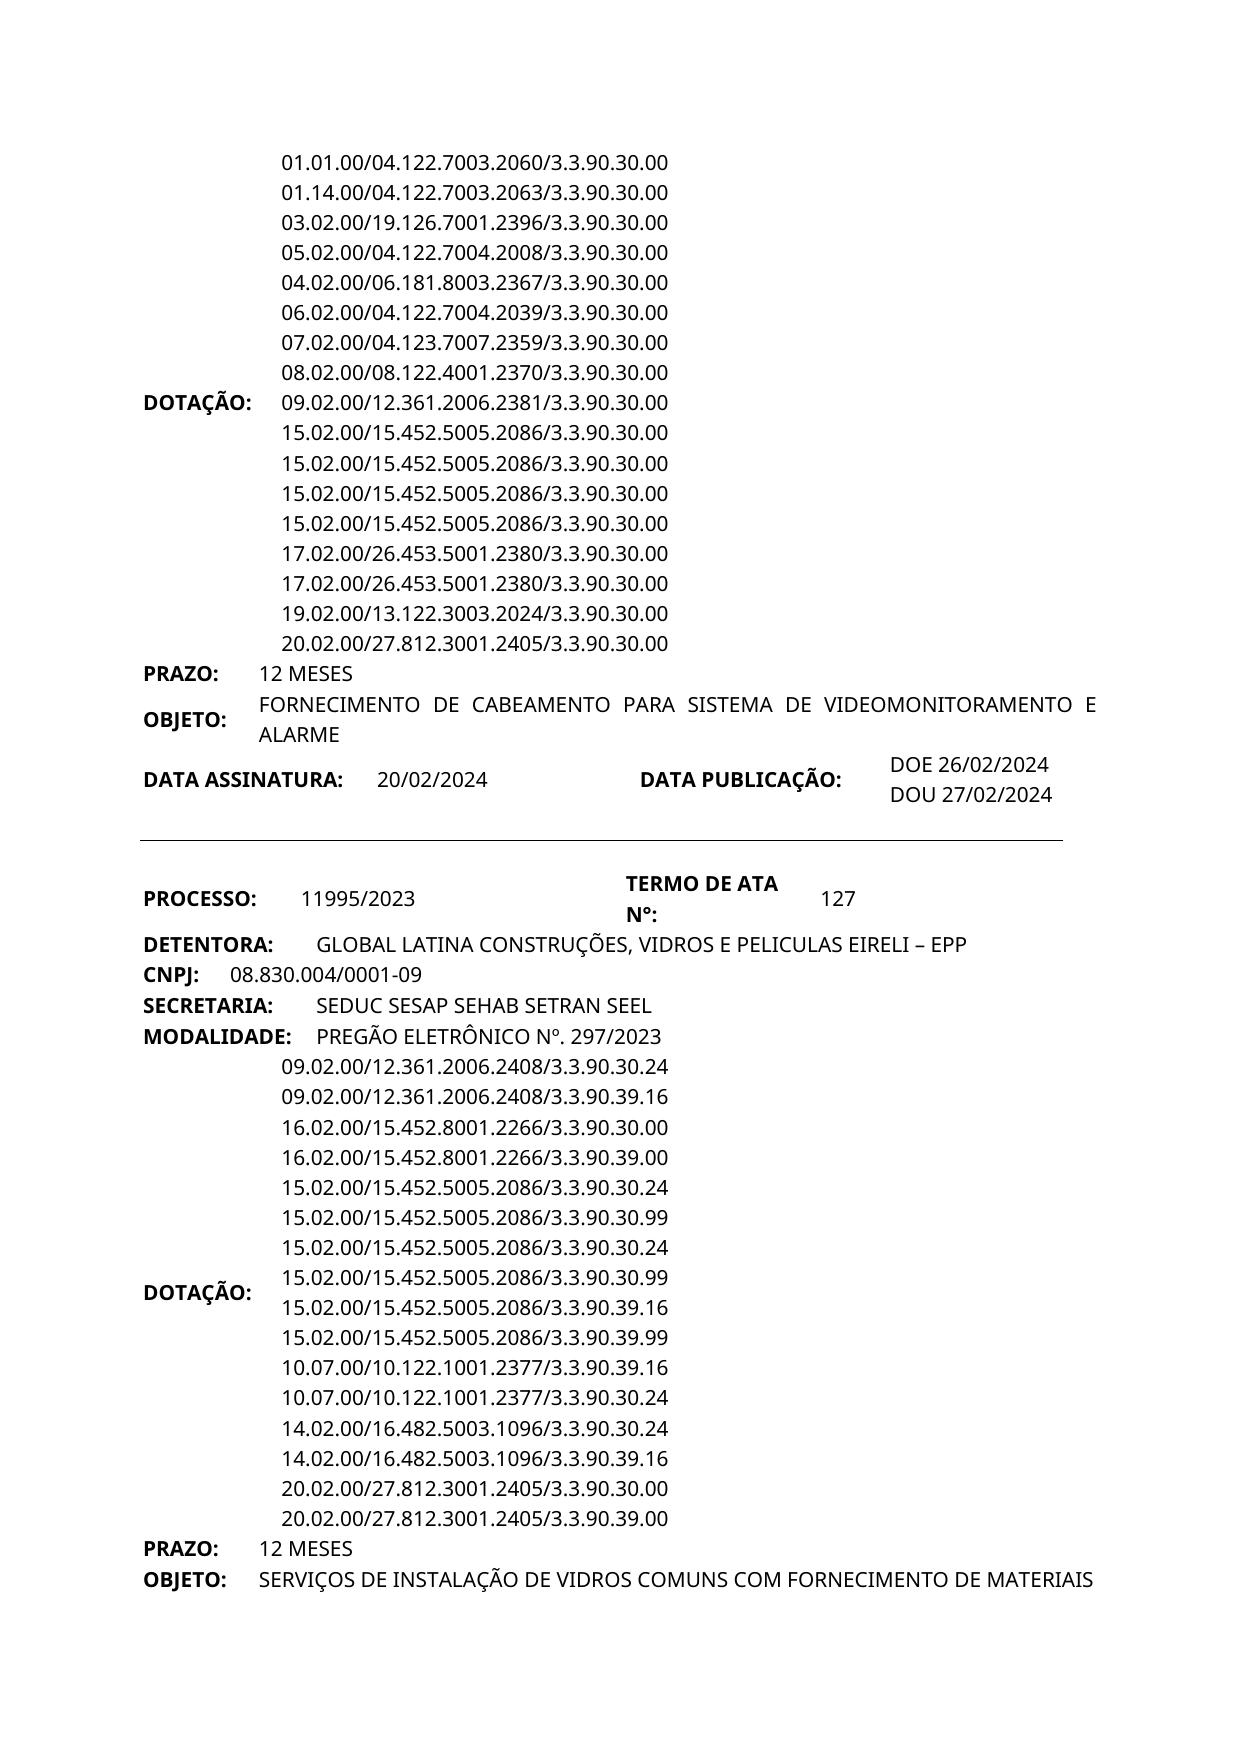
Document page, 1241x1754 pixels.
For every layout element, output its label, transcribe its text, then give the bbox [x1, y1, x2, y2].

table_cell FORNECIMENTO DE CABEAMENTO PARA SISTEMA DE VIDEOMONITORAMENTO E ALARME [251, 690, 1104, 750]
table_cell 12 meses [251, 1534, 1104, 1564]
table_cell DETENTORA: [136, 930, 309, 960]
table_cell 09.02.00/12.361.2006.2408/3.3.90.30.24 09.02.00/12.361.2006.2408/3.3.90.39.16 16.02.00/15.452.8001.2266/3.3.90.30.00 16.02.00/15.452.8001.2266/3.3.90.39.00 15.02.00/15.452.5005.2086/3.3.90.30.24 15.02.00/15.452.5005.2086/3.3.90.30.99 15.02.00/15.452.5005.2086/3.3.90.30.24 15.02.00/15.452.5005.2086/3.3.90.30.99 15.02.00/15.452.5005.2086/3.3.90.39.16 15.02.00/15.452.5005.2086/3.3.90.39.99 10.07.00/10.122.1001.2377/3.3.90.39.16 10.07.00/10.122.1001.2377/3.3.90.30.24 14.02.00/16.482.5003.1096/3.3.90.30.24 14.02.00/16.482.5003.1096/3.3.90.39.16 20.02.00/27.812.3001.2405/3.3.90.30.00 20.02.00/27.812.3001.2405/3.3.90.39.00 [274, 1053, 1104, 1534]
table_cell 20/02/2024 [370, 750, 632, 809]
table_cell 12 meses [251, 659, 1104, 690]
table_cell SEDUC SESAP SEHAB SETRAN SEEL [309, 991, 1104, 1022]
table_cell GLOBAL LATINA CONSTRUÇÕES, VIDROS E PELICULAS EIRELI – EPP [309, 930, 1104, 960]
table_cell DOE 26/02/2024 DOU 27/02/2024 [882, 750, 1104, 809]
table_cell PRAZO: [136, 659, 251, 690]
table_cell DATA ASSINATURA: [136, 750, 369, 809]
table_header 11995/2023 [293, 870, 618, 929]
table_cell SERVIÇOS DE INSTALAÇÃO DE VIDROS COMUNS COM FORNECIMENTO DE MATERIAIS [251, 1565, 1104, 1595]
table_cell SECRETARIA: [136, 991, 309, 1022]
table_cell DOTAÇÃO: [136, 1053, 274, 1534]
table_cell OBJETO: [136, 690, 251, 750]
table_header PROCESSO: [136, 870, 293, 929]
table_header TERMO DE ATA N°: [618, 870, 813, 929]
table_cell CNPJ: [136, 960, 222, 991]
table_cell PREGÃO ELETRÔNICO Nº. 297/2023 [309, 1022, 1104, 1052]
table_cell DATA PUBLICAÇÃO: [632, 750, 882, 809]
table_cell MODALIDADE: [136, 1022, 309, 1052]
table_cell 01.01.00/04.122.7003.2060/3.3.90.30.00 01.14.00/04.122.7003.2063/3.3.90.30.00 03.02.00/19.126.7001.2396/3.3.90.30.00 05.02.00/04.122.7004.2008/3.3.90.30.00 04.02.00/06.181.8003.2367/3.3.90.30.00 06.02.00/04.122.7004.2039/3.3.90.30.00 07.02.00/04.123.7007.2359/3.3.90.30.00 08.02.00/08.122.4001.2370/3.3.90.30.00 09.02.00/12.361.2006.2381/3.3.90.30.00 15.02.00/15.452.5005.2086/3.3.90.30.00 15.02.00/15.452.5005.2086/3.3.90.30.00 15.02.00/15.452.5005.2086/3.3.90.30.00 15.02.00/15.452.5005.2086/3.3.90.30.00 17.02.00/26.453.5001.2380/3.3.90.30.00 17.02.00/26.453.5001.2380/3.3.90.30.00 19.02.00/13.122.3003.2024/3.3.90.30.00 20.02.00/27.812.3001.2405/3.3.90.30.00 [274, 148, 1104, 659]
table_cell OBJETO: [136, 1565, 251, 1595]
table_cell DOTAÇÃO: [136, 148, 274, 659]
table_cell 08.830.004/0001-09 [223, 960, 1104, 991]
table_header 127 [813, 870, 1104, 929]
table_cell PRAZO: [136, 1534, 251, 1564]
